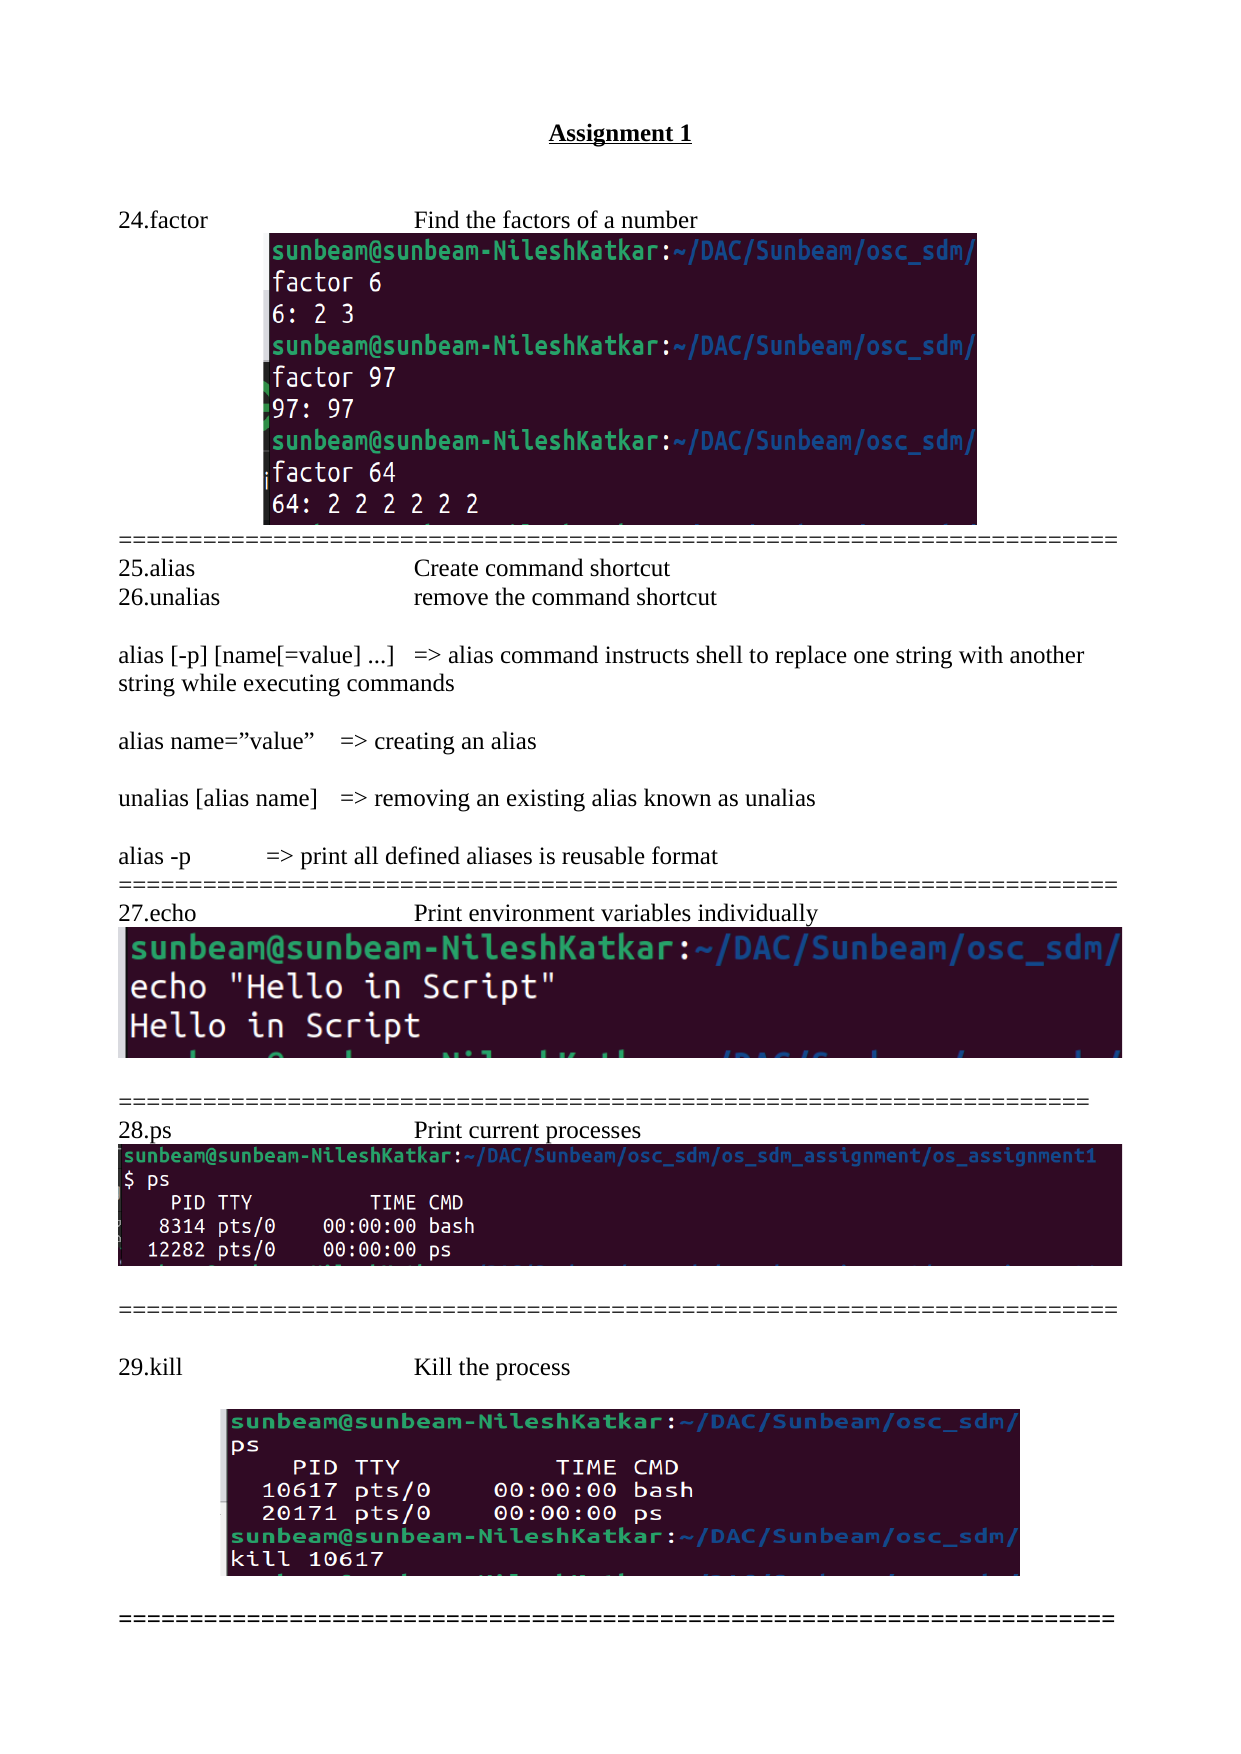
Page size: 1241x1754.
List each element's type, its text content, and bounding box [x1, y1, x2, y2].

text alias [-p] [name[=value] ...] => alias command instructs shell to replace one string with another string while executing commands [118, 640, 1122, 697]
text unalias [alias name] => removing an existing alias known as unalias [118, 783, 1122, 812]
picture [263, 233, 977, 525]
text ======================================================================= [118, 870, 1122, 898]
text 26.unalias remove the command shortcut [118, 582, 1122, 611]
text 24.factor Find the factors of a number [118, 205, 1122, 234]
picture [118, 1144, 1123, 1266]
text 25.alias Create command shortcut [118, 553, 1122, 582]
picture [118, 927, 1123, 1058]
picture [220, 1409, 1020, 1576]
text ======================================================================= [118, 1295, 1122, 1323]
text 29.kill Kill the process [118, 1352, 1122, 1381]
text alias name=”value” => creating an alias [118, 726, 1122, 755]
text 28.ps Print current processes [118, 1116, 1122, 1144]
text ======================================================================= [118, 525, 1122, 553]
text 27.echo Print environment variables individually [118, 898, 1122, 927]
text ===================================================================== [118, 1087, 1122, 1116]
text alias -p => print all defined aliases is reusable format [118, 841, 1122, 870]
text ====================================================================== [118, 1604, 1122, 1632]
